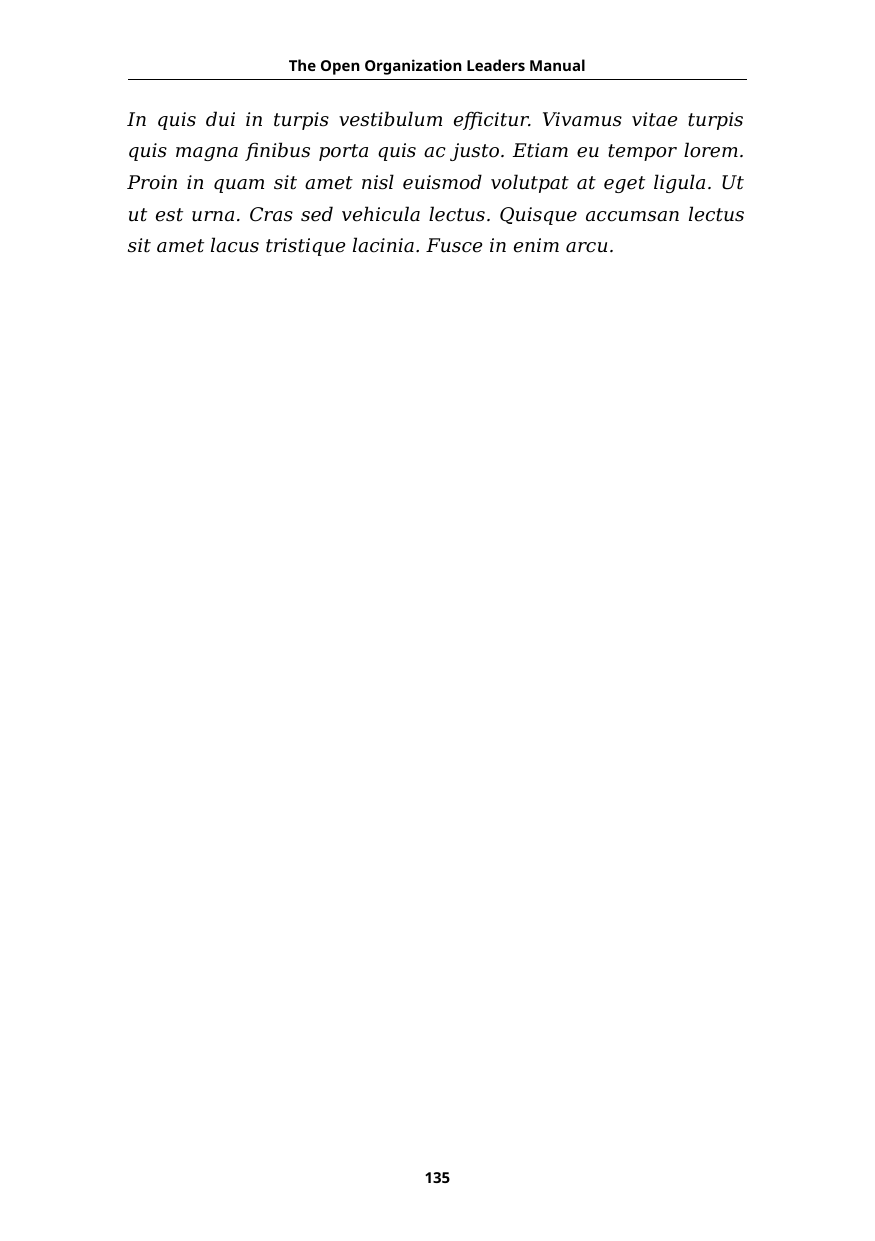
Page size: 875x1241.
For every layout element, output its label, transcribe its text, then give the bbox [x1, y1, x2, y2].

text In quis dui in turpis vestibulum efficitur. Vivamus vitae turpis quis magna finibus porta quis ac justo. Etiam eu tempor lorem. Proin in quam sit amet nisl euismod volutpat at eget ligula. Ut ut est urna. Cras sed vehicula lectus. Quisque accumsan lectus sit amet lacus tristique lacinia. Fusce in enim arcu. [127, 109, 747, 257]
